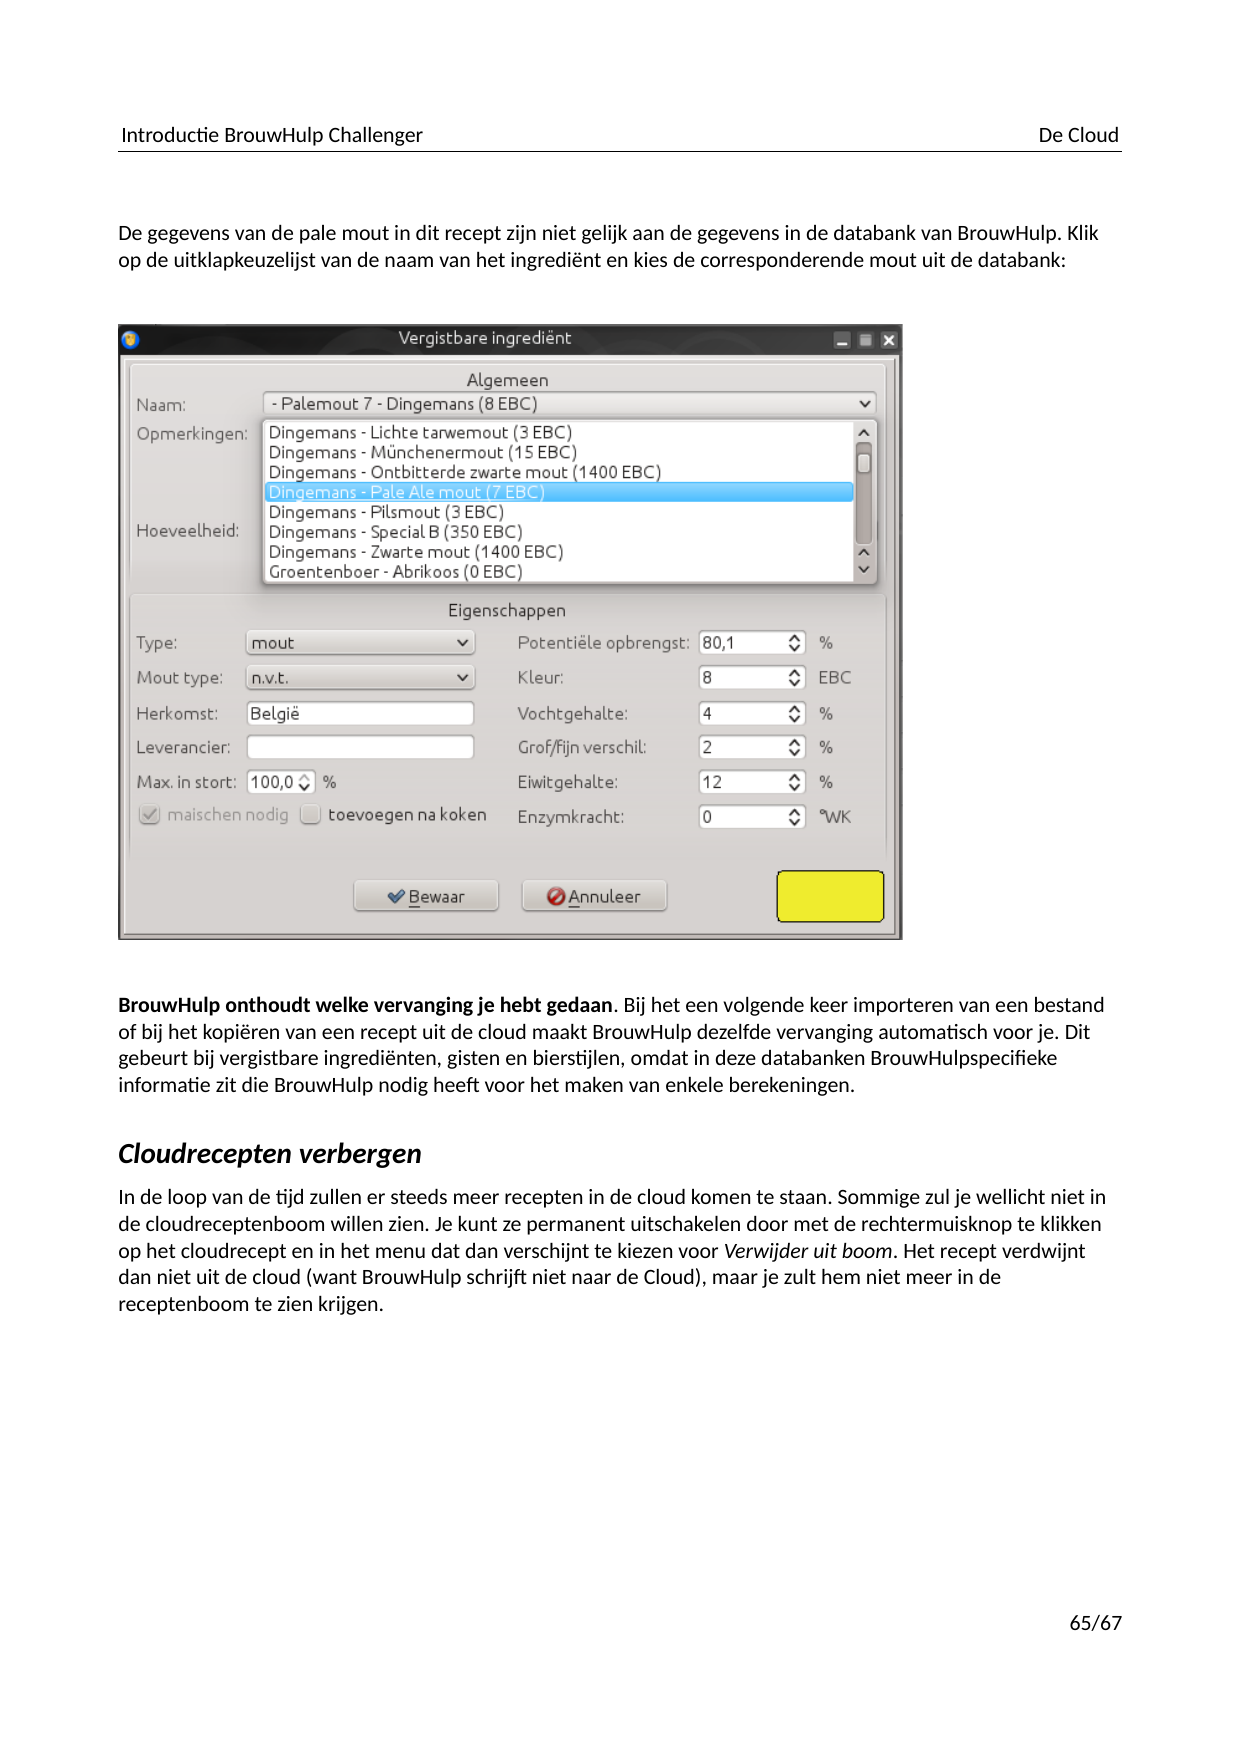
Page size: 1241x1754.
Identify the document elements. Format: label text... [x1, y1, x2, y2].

text In de loop van de tijd zullen er steeds meer recepten in de cloud komen te staan. Sommige zul je wellicht niet in de cloudreceptenboom willen zien. Je kunt ze permanent uitschakelen door met de rechtermuisknop te klikken op het cloudrecept en in het menu dat dan verschijnt te kiezen voor Verwijder uit boom. Het recept verdwijnt dan niet uit de cloud (want BrouwHulp schrijft niet naar de Cloud), maar je zult hem niet meer in de receptenboom te zien krijgen. [118, 1183, 1122, 1317]
text De gegevens van de pale mout in dit recept zijn niet gelijk aan de gegevens in de databank van BrouwHulp. Klik op de uitklapkeuzelijst van de naam van het ingrediënt en kies de corresponderende mout uit de databank: [118, 219, 1122, 273]
subtitle Cloudrecepten verbergen [118, 1135, 1122, 1171]
text BrouwHulp onthoudt welke vervanging je hebt gedaan. Bij het een volgende keer importeren van een bestand of bij het kopiëren van een recept uit de cloud maakt BrouwHulp dezelfde vervanging automatisch voor je. Dit gebeurt bij vergistbare ingrediënten, gisten en bierstijlen, omdat in deze databanken BrouwHulpspecifieke informatie zit die BrouwHulp nodig heeft voor het maken van enkele berekeningen. [118, 991, 1122, 1098]
picture [118, 324, 903, 940]
